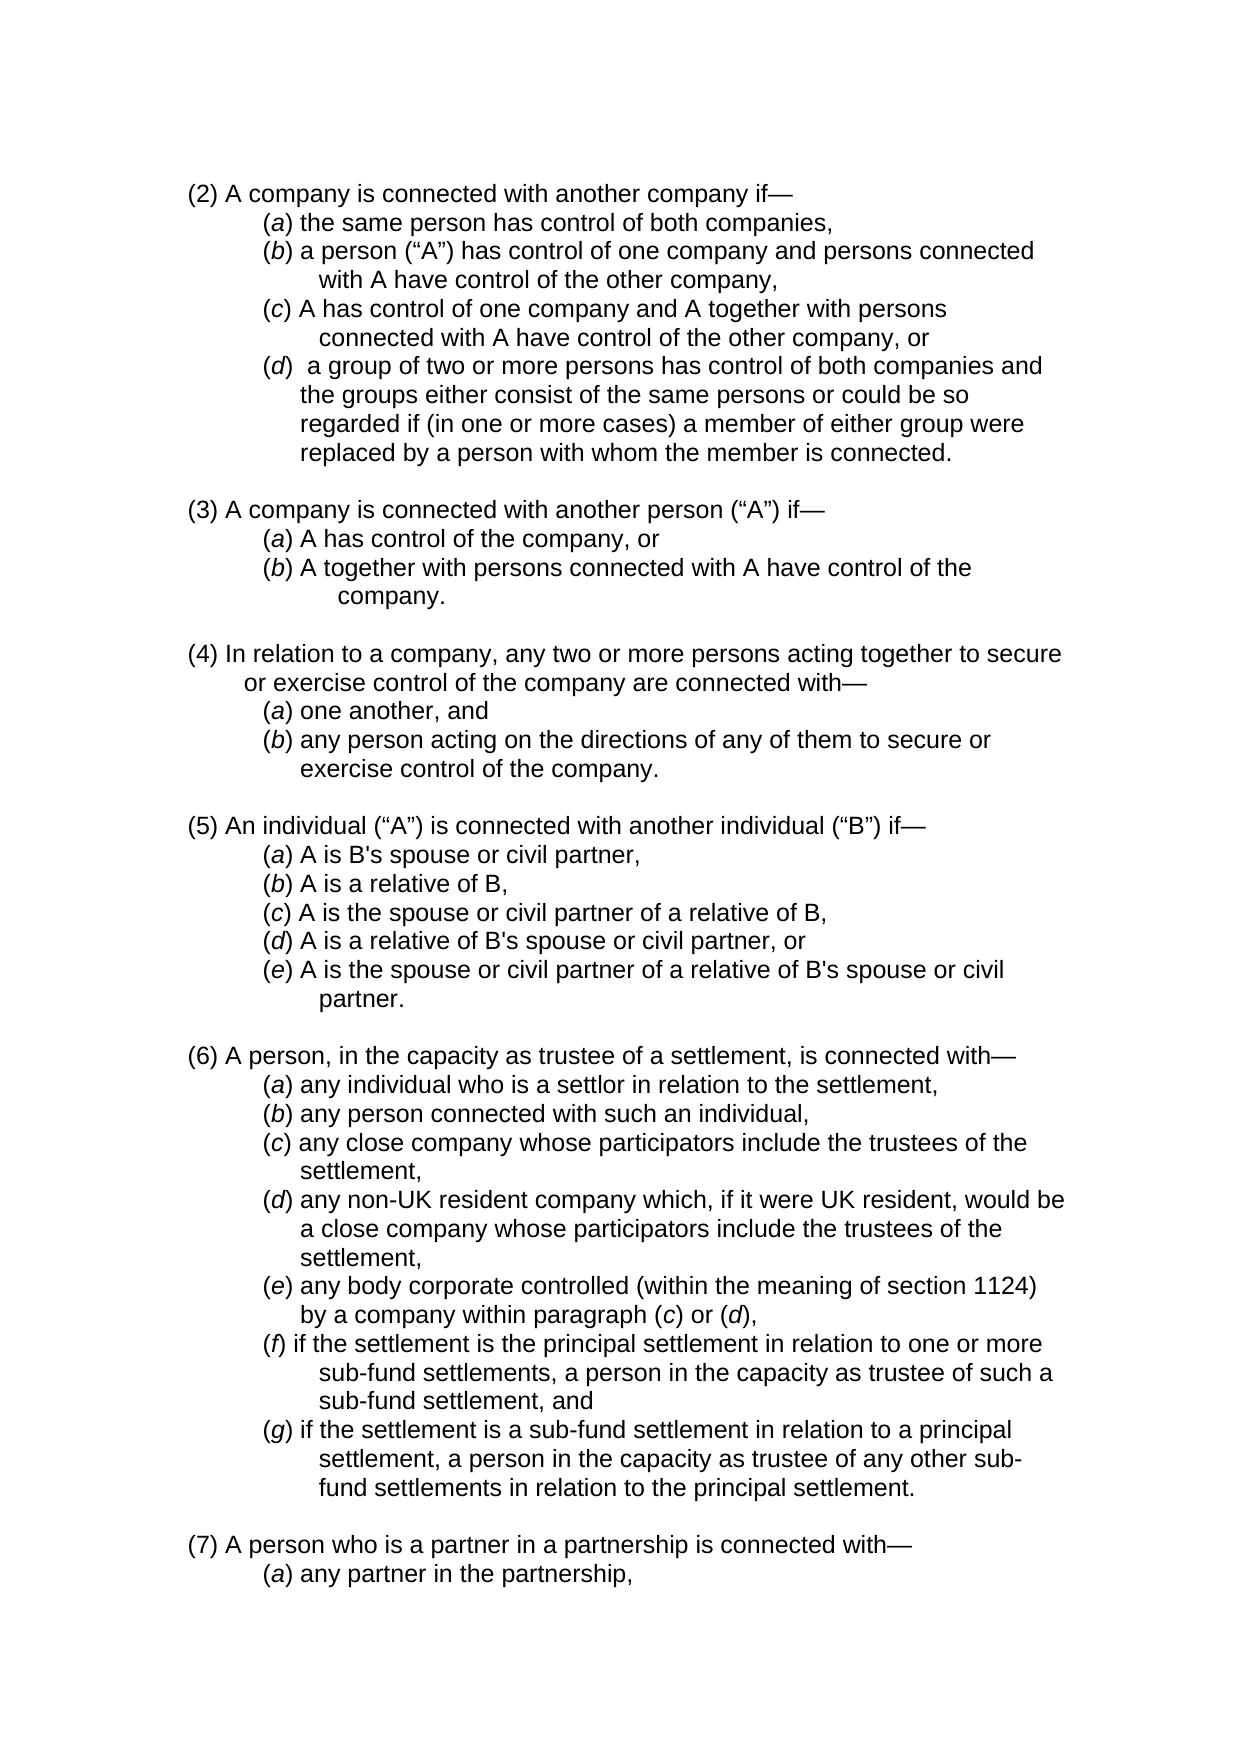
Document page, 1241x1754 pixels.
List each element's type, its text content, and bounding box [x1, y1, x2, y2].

text (d) A is a relative of B's spouse or civil partner, or [187, 926, 1069, 955]
text (b) A is a relative of B, [187, 869, 1069, 897]
text (f) if the settlement is the principal settlement in relation to one or more sub-fund settlements, a person in the capacity as trustee of such a sub-fund settlement, and [262, 1329, 1069, 1415]
text (a) any individual who is a settlor in relation to the settlement, [187, 1070, 1069, 1099]
text (b) any person connected with such an individual, [187, 1099, 1069, 1127]
text (d) any non-UK resident company which, if it were UK resident, would be a close company whose participators include the trustees of the settlement, [262, 1185, 1069, 1271]
text (b) a person (“A”) has control of one company and persons connected with A have control of the other company, [262, 236, 1069, 294]
text (a) one another, and [187, 696, 1069, 725]
text (c) A is the spouse or civil partner of a relative of B, [187, 897, 1069, 926]
text (d) a group of two or more persons has control of both companies and the groups either consist of the same persons or could be so regarded if (in one or more cases) a member of either group were replaced by a person with whom the member is connected. [262, 351, 1069, 466]
text (3) A company is connected with another person (“A”) if— [187, 495, 1069, 524]
text (c) any close company whose participators include the trustees of the settlement, [262, 1127, 1069, 1185]
text (7) A person who is a partner in a partnership is connected with— [187, 1530, 1069, 1559]
text (b) any person acting on the directions of any of them to secure or exercise control of the company. [262, 725, 1069, 782]
text (g) if the settlement is a sub-fund settlement in relation to a principal settlement, a person in the capacity as trustee of any other sub-fund settlements in relation to the principal settlement. [262, 1415, 1069, 1501]
text (a) the same person has control of both companies, [187, 207, 1069, 236]
text (a) A has control of the company, or [187, 524, 1069, 552]
text (e) any body corporate controlled (within the meaning of section 1124) by a company within paragraph (c) or (d), [262, 1271, 1069, 1329]
text (c) A has control of one company and A together with persons connected with A have control of the other company, or [262, 294, 1069, 351]
text (e) A is the spouse or civil partner of a relative of B's spouse or civil partner. [262, 955, 1069, 1012]
text (b) A together with persons connected with A have control of the company. [262, 552, 1069, 610]
text (6) A person, in the capacity as trustee of a settlement, is connected with— [187, 1041, 1069, 1070]
text (2) A company is connected with another company if— [187, 179, 1069, 207]
text (5) An individual (“A”) is connected with another individual (“B”) if— [187, 811, 1069, 840]
text (4) In relation to a company, any two or more persons acting together to secure or exercise control of the company are connected with— [187, 639, 1069, 696]
text (a) any partner in the partnership, [187, 1559, 1069, 1587]
text (a) A is B's spouse or civil partner, [187, 840, 1069, 869]
